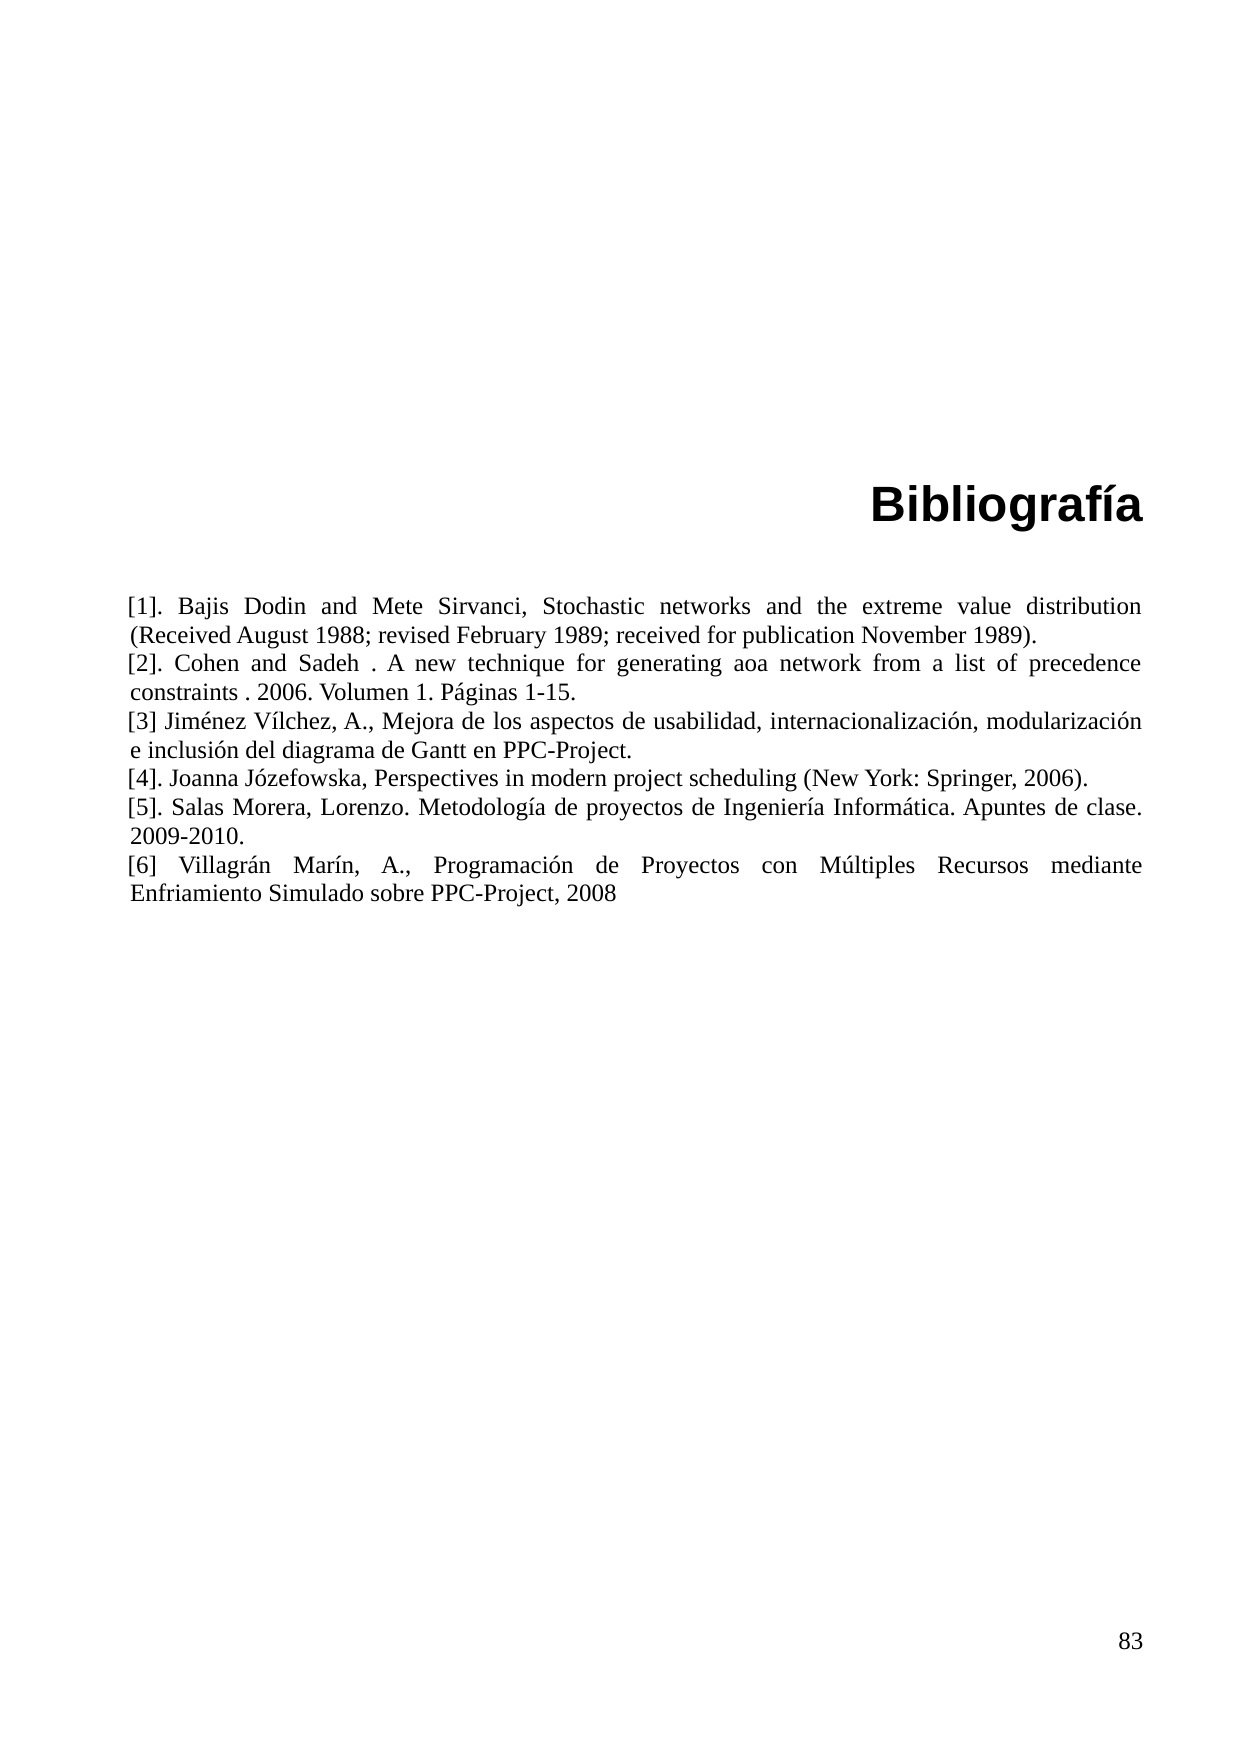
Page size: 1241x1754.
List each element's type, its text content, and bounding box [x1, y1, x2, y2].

text [6] Villagrán Marín, A., Programación de Proyectos con Múltiples Recursos mediante Enfriamiento Simulado sobre PPC-Project, 2008 [127, 850, 1143, 907]
text [1]. Bajis Dodin and Mete Sirvanci, Stochastic networks and the extreme value distribution (Received August 1988; revised February 1989; received for publication November 1989). [127, 591, 1143, 648]
text [5]. Salas Morera, Lorenzo. Metodología de proyectos de Ingeniería Informática. Apuntes de clase. 2009-2010. [127, 792, 1143, 850]
text [4]. Joanna Józefowska, Perspectives in modern project scheduling (New York: Springer, 2006). [127, 763, 1143, 792]
text [2]. Cohen and Sadeh . A new technique for generating aoa network from a list of precedence constraints . 2006. Volumen 1. Páginas 1-15. [127, 648, 1143, 706]
text [3] Jiménez Vílchez, A., Mejora de los aspectos de usabilidad, internacionalización, modularización e inclusión del diagrama de Gantt en PPC-Project. [127, 706, 1143, 763]
subtitle Bibliografía [127, 475, 1143, 532]
